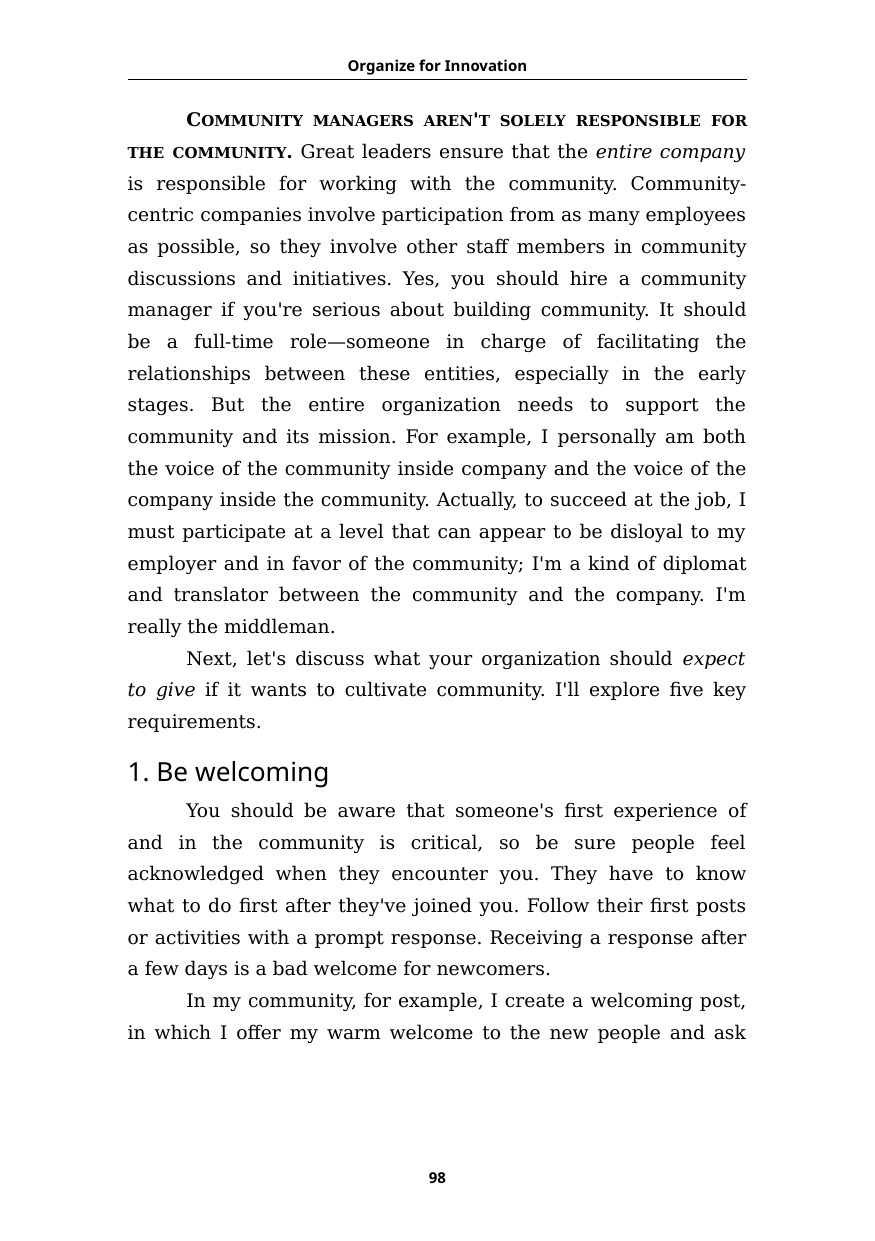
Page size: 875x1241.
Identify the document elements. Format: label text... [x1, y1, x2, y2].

text Community managers aren't solely responsible for the community. Great leaders ensure that the entire company is responsible for working with the community. Community-centric companies involve participation from as many employees as possible, so they involve other staff members in community discussions and initiatives. Yes, you should hire a community manager if you're serious about building community. It should be a full-time role—someone in charge of facilitating the relationships between these entities, especially in the early stages. But the entire organization needs to support the community and its mission. For example, I personally am both the voice of the community inside company and the voice of the company inside the community. Actually, to succeed at the job, I must participate at a level that can appear to be disloyal to my employer and in favor of the community; I'm a kind of diplomat and translator between the community and the company. I'm really the middleman. [127, 109, 747, 638]
text Next, let's discuss what your organization should expect to give if it wants to cultivate community. I'll explore five key requirements. [127, 648, 747, 733]
text In my community, for example, I create a welcoming post, in which I offer my warm welcome to the new people and ask [127, 990, 747, 1043]
subtitle 1. Be welcoming [127, 757, 747, 787]
text You should be aware that someone's first experience of and in the community is critical, so be sure people feel acknowledged when they encounter you. They have to know what to do first after they've joined you. Follow their first posts or activities with a prompt response. Receiving a response after a few days is a bad welcome for newcomers. [127, 800, 747, 980]
